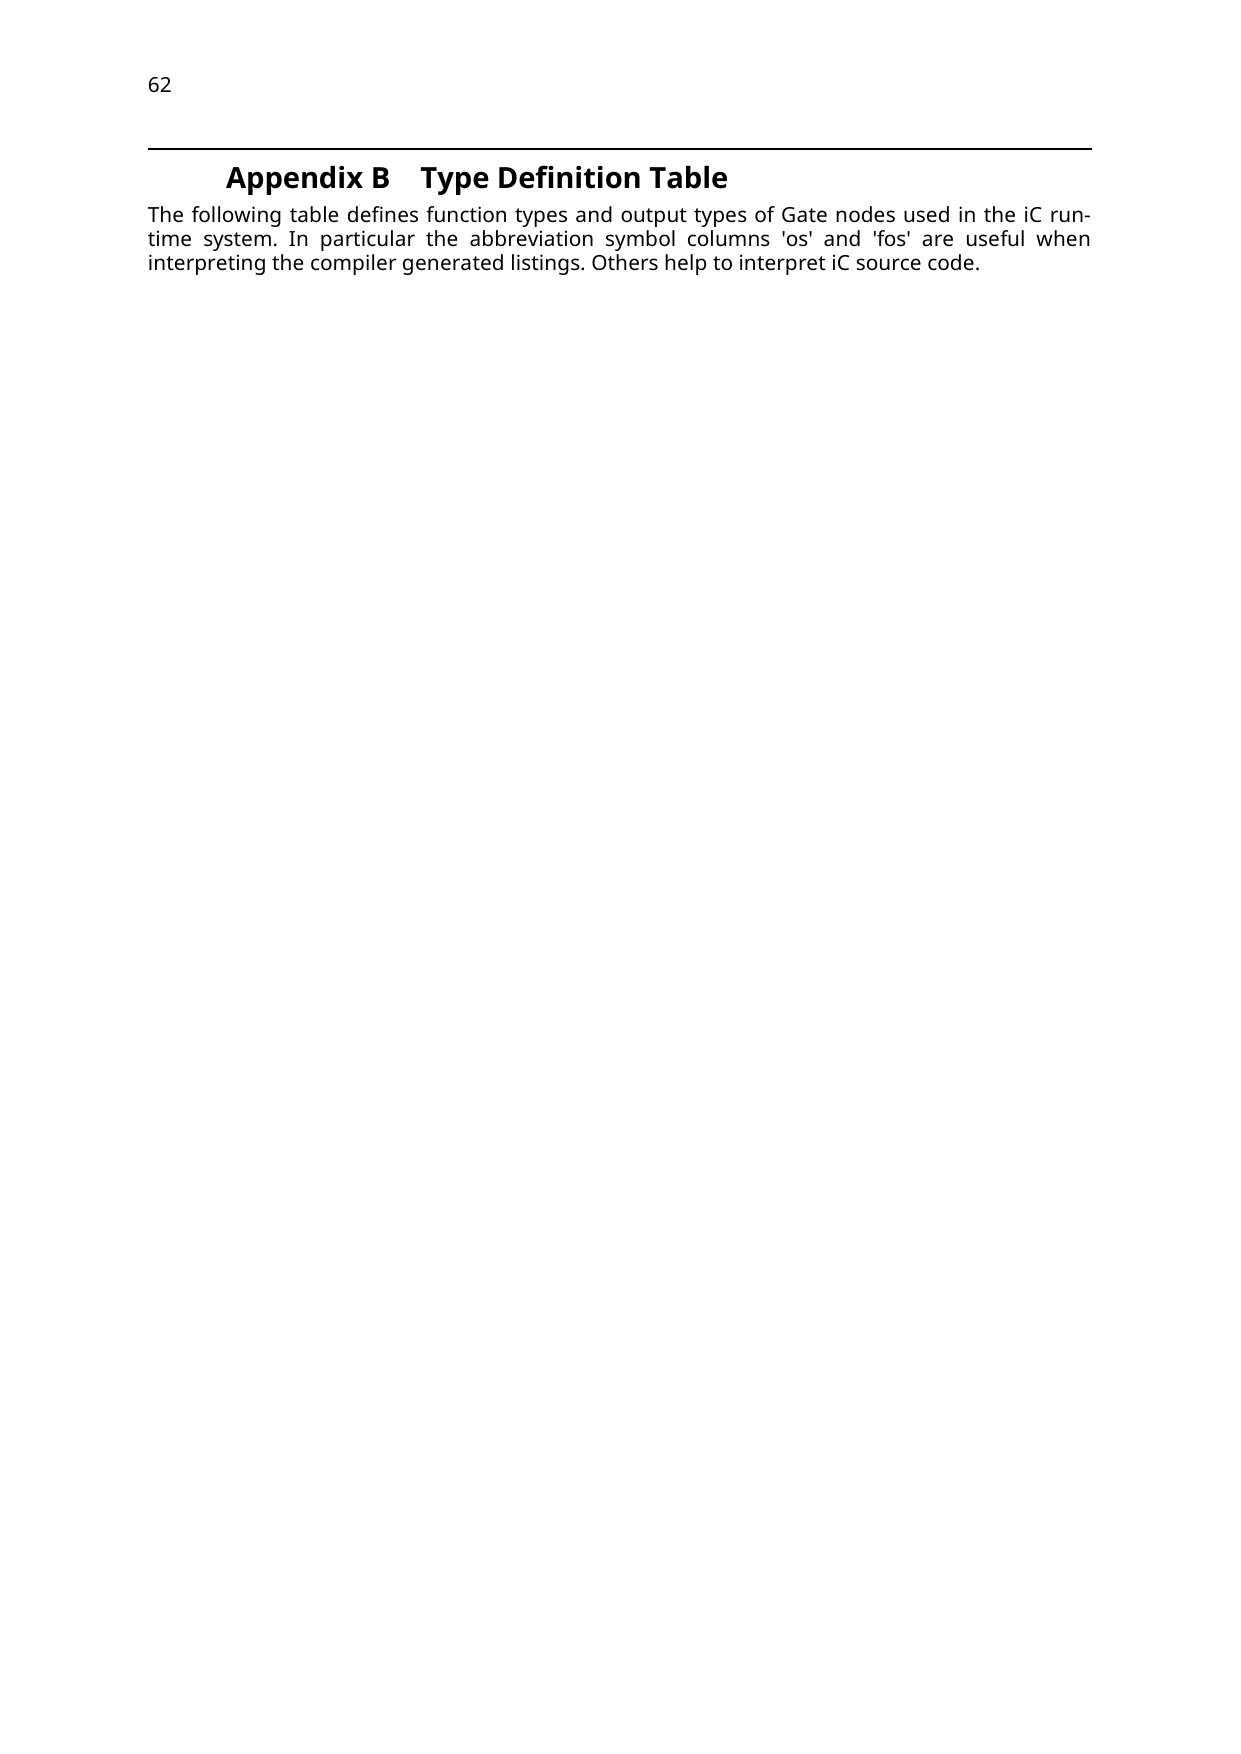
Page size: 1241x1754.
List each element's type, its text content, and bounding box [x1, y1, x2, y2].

subtitle Appendix B Type Definition Table [148, 150, 1092, 204]
text The following table defines function types and output types of Gate nodes used in the iC run-time system. In particular the abbreviation symbol columns 'os' and 'fos' are useful when interpreting the compiler generated listings. Others help to interpret iC source code. [148, 204, 1092, 275]
